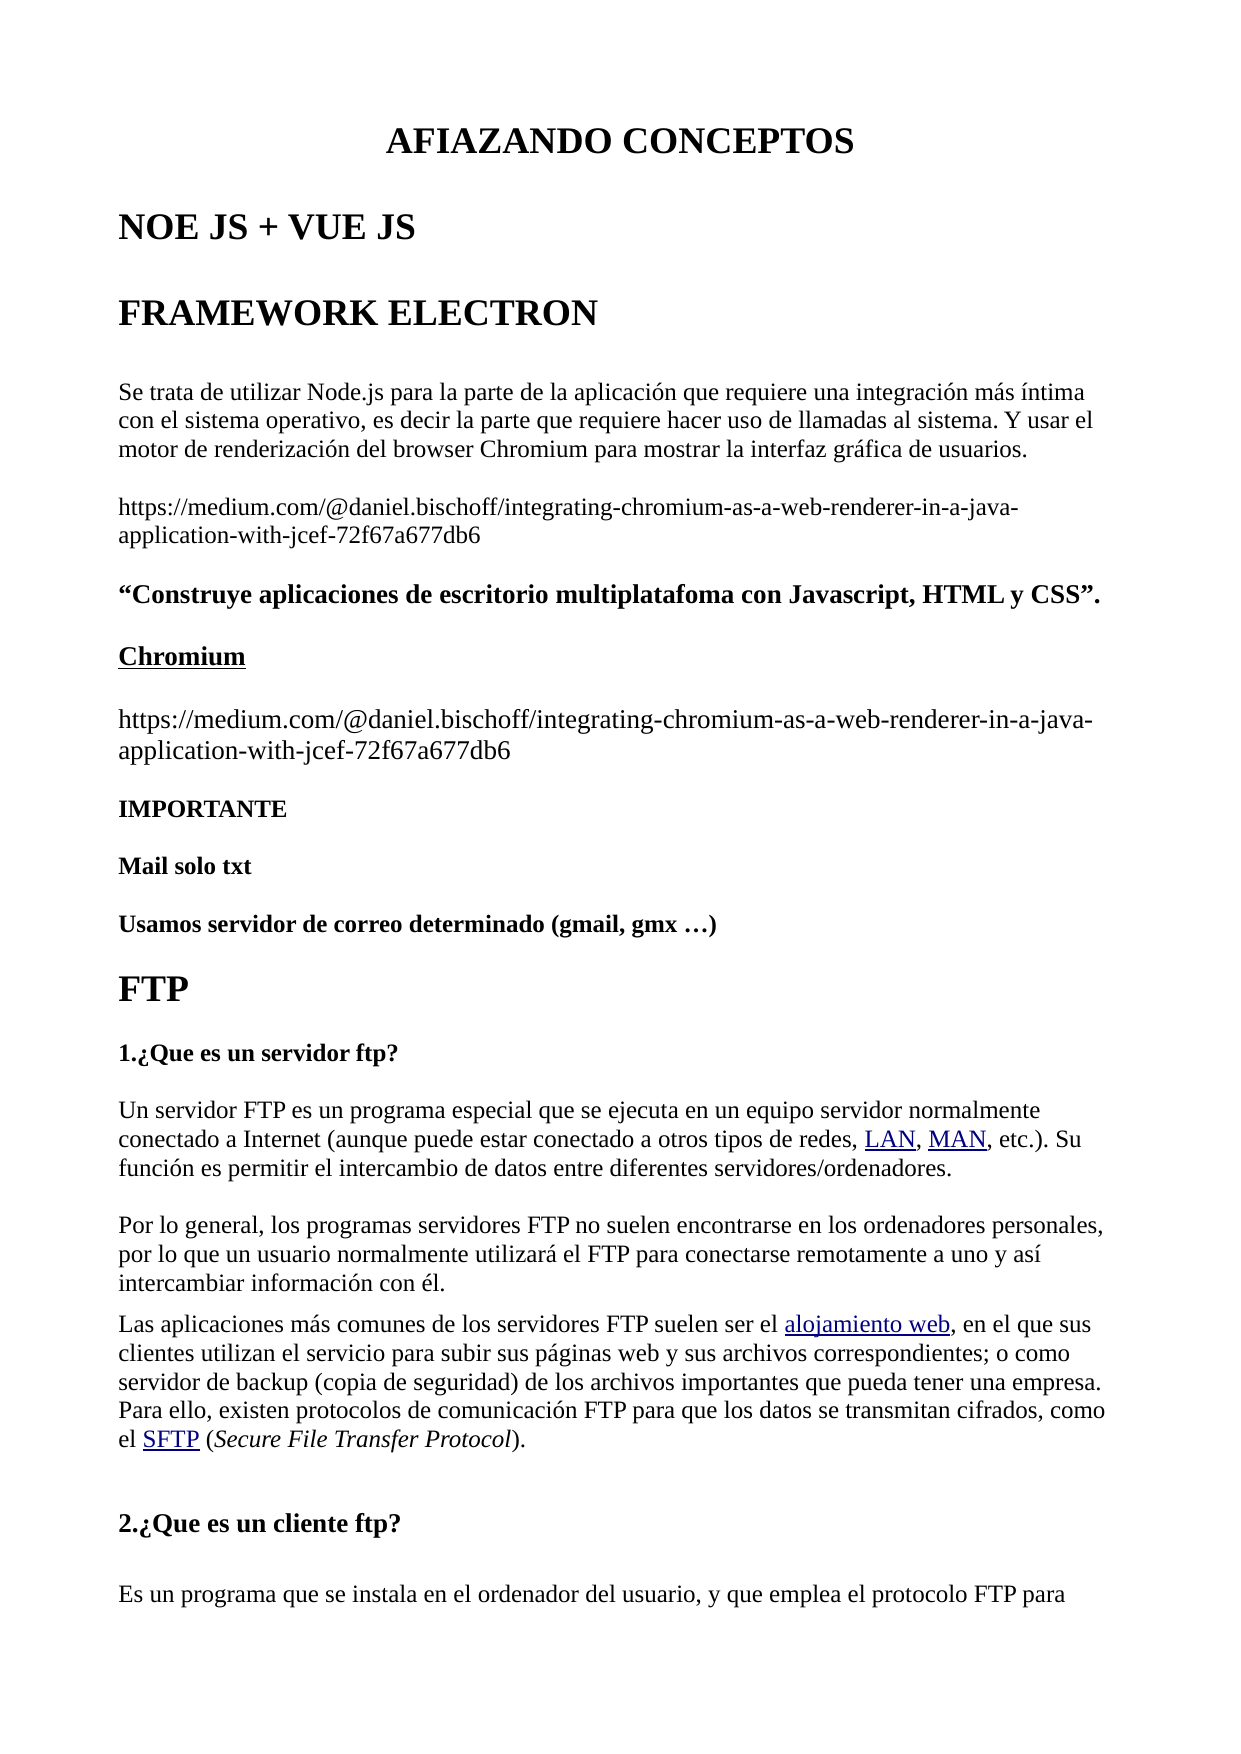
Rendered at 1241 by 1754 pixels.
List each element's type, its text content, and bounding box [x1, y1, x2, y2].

text Chromium [118, 640, 1122, 672]
text Es un programa que se instala en el ordenador del usuario, y que emplea el protocolo FTP para [118, 1579, 1122, 1608]
text Mail solo txt [118, 851, 1122, 880]
text FTP [118, 966, 1122, 1009]
text Se trata de utilizar Node.js para la parte de la aplicación que requiere una integración más íntima con el sistema operativo, es decir la parte que requiere hacer uso de llamadas al sistema. Y usar el motor de renderización del browser Chromium para mostrar la interfaz gráfica de usuarios. [118, 377, 1122, 463]
text 1.¿Que es un servidor ftp? [118, 1038, 1122, 1067]
text https://medium.com/@daniel.bischoff/integrating-chromium-as-a-web-renderer-in-a-java-application-with-jcef-72f67a677db6 [118, 492, 1122, 549]
text IMPORTANTE [118, 794, 1122, 822]
text Un servidor FTP es un programa especial que se ejecuta en un equipo servidor normalmente conectado a Internet (aunque puede estar conectado a otros tipos de redes, LAN, MAN, etc.). Su función es permitir el intercambio de datos entre diferentes servidores/ordenadores. [118, 1096, 1122, 1182]
text Por lo general, los programas servidores FTP no suelen encontrarse en los ordenadores personales, por lo que un usuario normalmente utilizará el FTP para conectarse remotamente a uno y así intercambiar información con él. [118, 1211, 1122, 1297]
text https://medium.com/@daniel.bischoff/integrating-chromium-as-a-web-renderer-in-a-java-application-with-jcef-72f67a677db6 [118, 703, 1122, 765]
text 2.¿Que es un cliente ftp? [118, 1507, 1122, 1538]
text FRAMEWORK ELECTRON [118, 291, 1122, 334]
text AFIAZANDO CONCEPTOS [118, 118, 1122, 161]
text “Construye aplicaciones de escritorio multiplatafoma con Javascript, HTML y CSS”. [118, 578, 1122, 609]
text Las aplicaciones más comunes de los servidores FTP suelen ser el alojamiento web, en el que sus clientes utilizan el servicio para subir sus páginas web y sus archivos correspondientes; o como servidor de backup (copia de seguridad) de los archivos importantes que pueda tener una empresa. Para ello, existen protocolos de comunicación FTP para que los datos se transmitan cifrados, como el SFTP (Secure File Transfer Protocol). [118, 1309, 1122, 1453]
text Usamos servidor de correo determinado (gmail, gmx …) [118, 909, 1122, 937]
text NOE JS + VUE JS [118, 204, 1122, 247]
